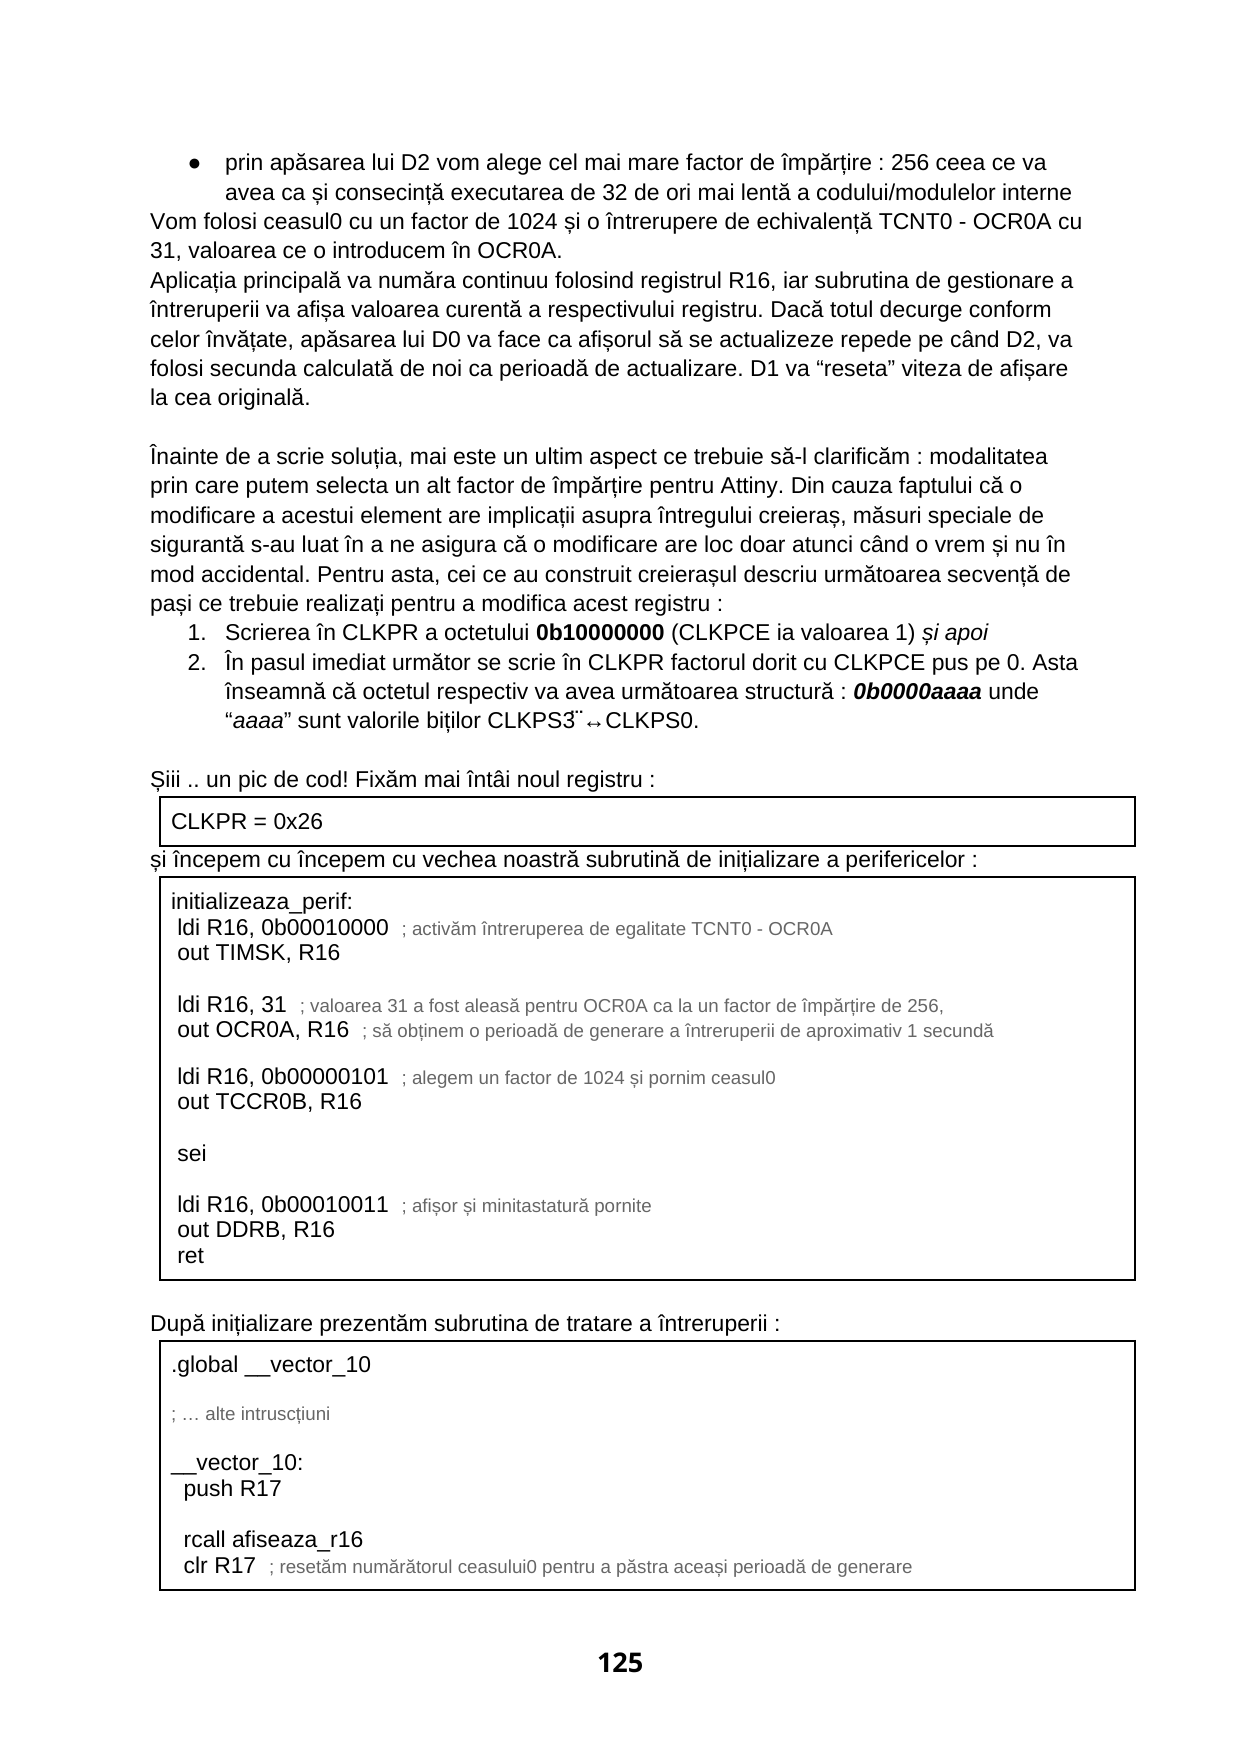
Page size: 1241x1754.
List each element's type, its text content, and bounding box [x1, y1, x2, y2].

list În pasul imediat următor se scrie în CLKPR factorul dorit cu CLKPCE pus pe 0. Asta înseamnă că octetul respectiv va avea următoarea structură : 0b0000aaaa unde “aaaa” sunt valorile biților CLKPS3 ⃛↔CLKPS0. [187, 649, 1090, 734]
text Vom folosi ceasul0 cu un factor de 1024 și o întrerupere de echivalență TCNT0 - OCR0A cu 31, valoarea ce o introducem în OCR0A. [150, 209, 1090, 264]
table_header initializeaza_perif: ldi R16, 0b00010000 ; activăm întreruperea de egalitate TCNT0 - OCR0A out TIMSK, R16 ldi R16, 31 ; valoarea 31 a fost aleasă pentru OCR0A ca la un factor de împărțire de 256, out OCR0A, R16 ; să obținem o perioadă de generare a întreruperii de aproximativ 1 secundă ldi R16, 0b00000101 ; alegem un factor de 1024 și pornim ceasul0 out TCCR0B, R16 sei ldi R16, 0b00010011 ; afișor și minitastatură pornite out DDRB, R16 ret [161, 878, 1134, 1279]
text După inițializare prezentăm subrutina de tratare a întreruperii : [150, 1310, 1090, 1336]
list prin apăsarea lui D2 vom alege cel mai mare factor de împărțire : 256 ceea ce va avea ca și consecință executarea de 32 de ori mai lentă a codului/modulelor interne [187, 150, 1090, 205]
table_header CLKPR = 0x26 [161, 798, 1134, 845]
text Înainte de a scrie soluția, mai este un ultim aspect ce trebuie să-l clarificăm : modalitatea prin care putem selecta un alt factor de împărțire pentru Attiny. Din cauza faptului că o modificare a acestui element are implicații asupra întregului creieraș, măsuri speciale de sigurantă s-au luat în a ne asigura că o modificare are loc doar atunci când o vrem și nu în mod accidental. Pentru asta, cei ce au construit creierașul descriu următoarea secvență de pași ce trebuie realizați pentru a modifica acest registru : [150, 444, 1090, 616]
text și începem cu începem cu vechea noastră subrutină de inițializare a perifericelor : [150, 847, 1090, 872]
text Aplicația principală va număra continuu folosind registrul R16, iar subrutina de gestionare a întreruperii va afișa valoarea curentă a respectivului registru. Dacă totul decurge conform celor învățate, apăsarea lui D0 va face ca afișorul să se actualizeze repede pe când D2, va folosi secunda calculată de noi ca perioadă de actualizare. D1 va “reseta” viteza de afișare la cea originală. [150, 267, 1090, 411]
table_header .global __vector_10 ; … alte intruscțiuni __vector_10: push R17 rcall afiseaza_r16 clr R17 ; resetăm numărătorul ceasului0 pentru a păstra aceași perioadă de generare [161, 1342, 1134, 1588]
list Scrierea în CLKPR a octetului 0b10000000 (CLKPCE ia valoarea 1) și apoi [187, 620, 1090, 646]
text Șiii .. un pic de cod! Fixăm mai întâi noul registru : [150, 767, 1090, 792]
